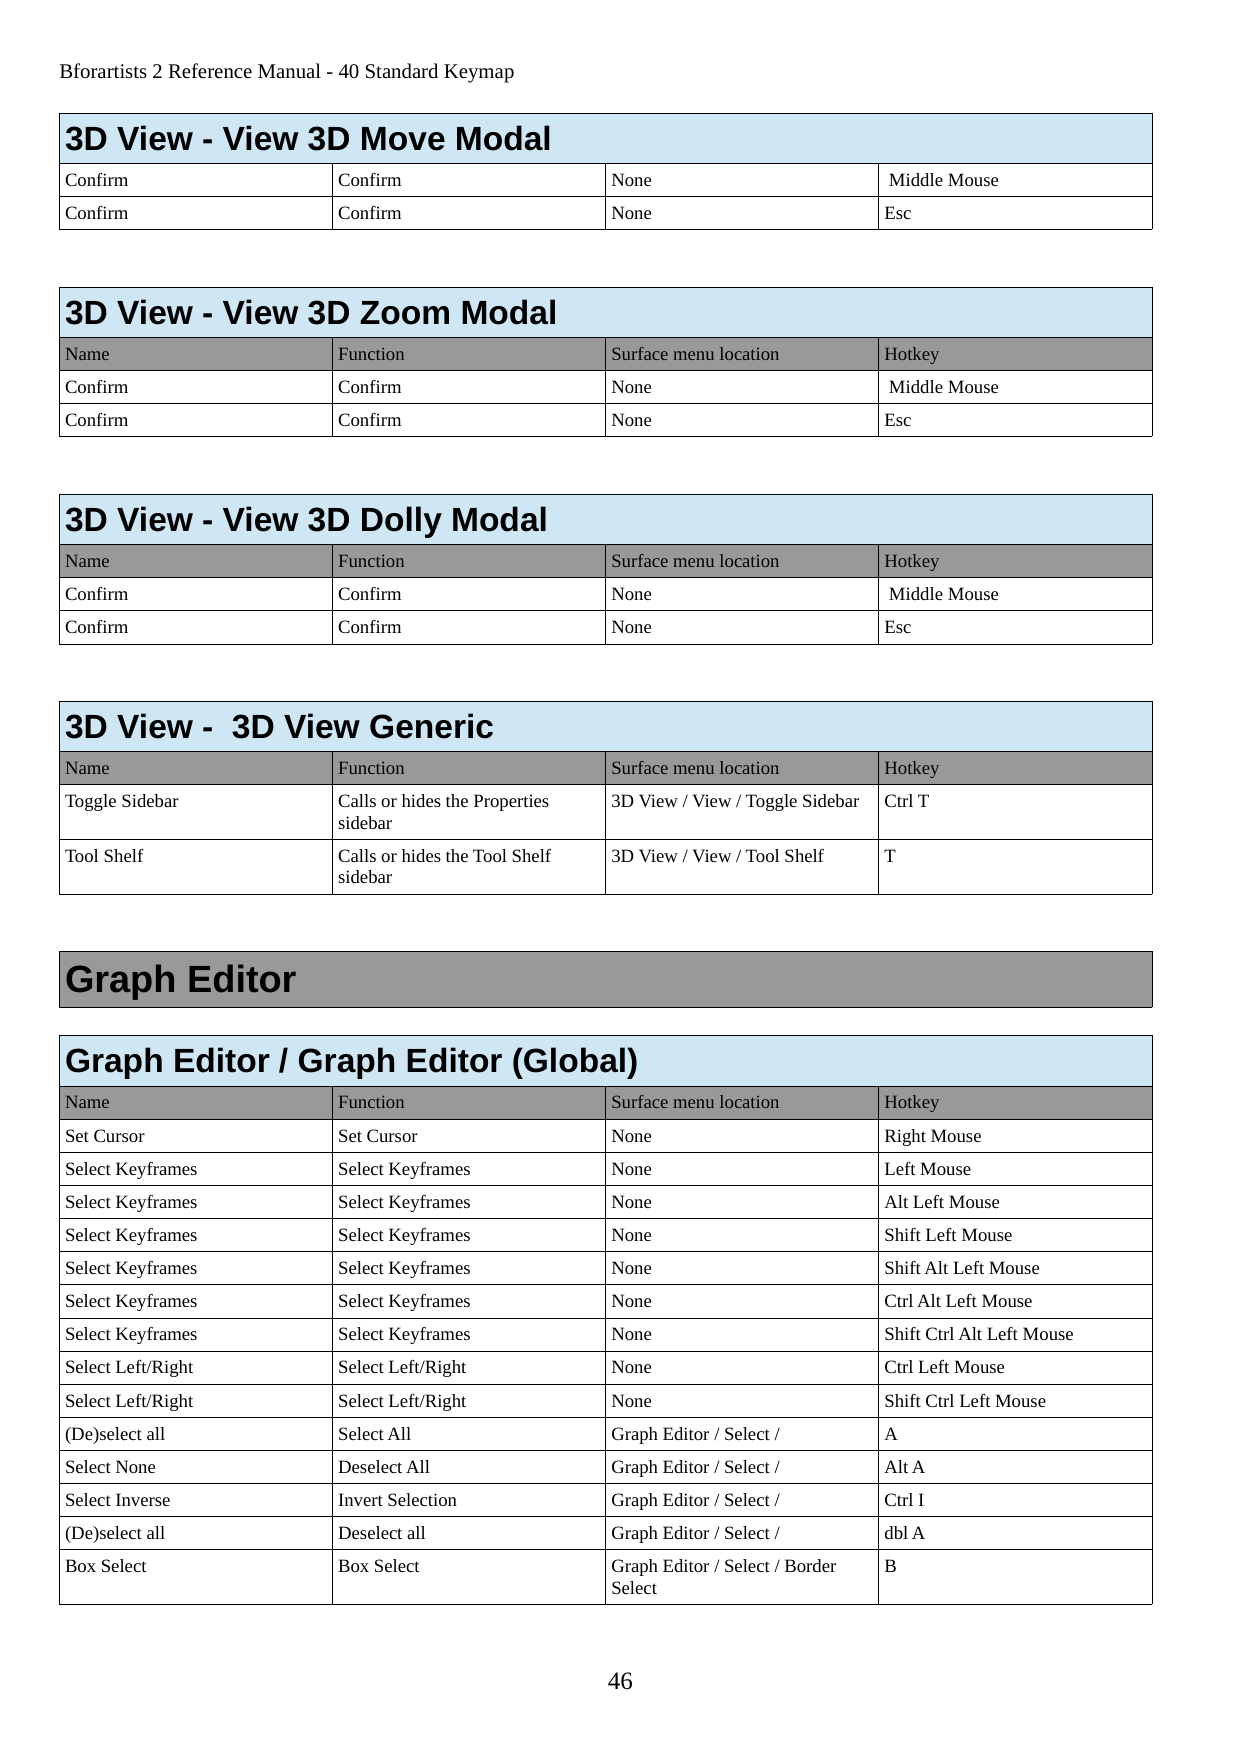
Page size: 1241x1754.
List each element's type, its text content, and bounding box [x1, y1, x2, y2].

table_cell Graph Editor / Select / [606, 1484, 878, 1516]
table_cell Surface menu location [606, 338, 878, 370]
table_cell Ctrl Left Mouse [879, 1352, 1152, 1384]
table_cell Ctrl T [879, 785, 1152, 839]
table_cell Toggle Sidebar [60, 785, 332, 839]
table_cell Middle Mouse [879, 578, 1152, 610]
table_cell Select Keyframes [60, 1153, 332, 1185]
table_cell (De)select all [60, 1517, 332, 1549]
table_cell Set Cursor [333, 1120, 605, 1152]
table_cell Confirm [333, 578, 605, 610]
table_cell Confirm [333, 164, 605, 196]
table_cell None [606, 1285, 878, 1317]
table_header 3D View - View 3D Dolly Modal [60, 495, 1152, 544]
table_cell Hotkey [879, 752, 1152, 784]
table_cell Confirm [333, 371, 605, 403]
table_cell None [606, 404, 878, 436]
table_cell Select Keyframes [60, 1285, 332, 1317]
table_cell 3D View / View / Tool Shelf [606, 840, 878, 894]
table_cell Select Keyframes [333, 1285, 605, 1317]
table_cell Left Mouse [879, 1153, 1152, 1185]
table_cell Ctrl Alt Left Mouse [879, 1285, 1152, 1317]
table_cell Esc [879, 611, 1152, 643]
table_cell Confirm [60, 197, 332, 229]
table_cell None [606, 1120, 878, 1152]
table_cell Select Keyframes [333, 1252, 605, 1284]
table_cell Select Left/Right [333, 1385, 605, 1417]
table_cell Select Keyframes [60, 1319, 332, 1351]
table_header 3D View - 3D View Generic [60, 702, 1152, 751]
table_cell Deselect All [333, 1451, 605, 1483]
table_cell Shift Ctrl Alt Left Mouse [879, 1319, 1152, 1351]
table_cell Surface menu location [606, 545, 878, 577]
table_cell Tool Shelf [60, 840, 332, 894]
table_cell Select Keyframes [333, 1219, 605, 1251]
table_cell Graph Editor / Select / Border Select [606, 1550, 878, 1604]
table_header Graph Editor / Graph Editor (Global) [60, 1036, 1152, 1086]
table_cell Box Select [60, 1550, 332, 1604]
table_cell Confirm [60, 164, 332, 196]
table_cell None [606, 611, 878, 643]
table_cell Select Left/Right [60, 1385, 332, 1417]
table_cell Name [60, 338, 332, 370]
table_cell A [879, 1418, 1152, 1450]
table_cell Ctrl I [879, 1484, 1152, 1516]
table_cell Shift Left Mouse [879, 1219, 1152, 1251]
table_cell None [606, 578, 878, 610]
table_cell Shift Alt Left Mouse [879, 1252, 1152, 1284]
table_cell T [879, 840, 1152, 894]
table_cell None [606, 1352, 878, 1384]
table_cell None [606, 1319, 878, 1351]
table_cell Box Select [333, 1550, 605, 1604]
table_cell Select Left/Right [60, 1352, 332, 1384]
table_cell Graph Editor / Select / [606, 1517, 878, 1549]
table_cell Set Cursor [60, 1120, 332, 1152]
table_cell Select Keyframes [60, 1186, 332, 1218]
table_cell Confirm [333, 404, 605, 436]
table_cell Confirm [60, 578, 332, 610]
table_cell Hotkey [879, 1087, 1152, 1119]
table_cell Shift Ctrl Left Mouse [879, 1385, 1152, 1417]
table_cell Select Left/Right [333, 1352, 605, 1384]
table_cell Name [60, 1087, 332, 1119]
table_cell Graph Editor / Select / [606, 1451, 878, 1483]
table_cell None [606, 1219, 878, 1251]
table_cell 3D View / View / Toggle Sidebar [606, 785, 878, 839]
table_cell None [606, 1252, 878, 1284]
table_cell Right Mouse [879, 1120, 1152, 1152]
table_cell Calls or hides the Properties sidebar [333, 785, 605, 839]
table_cell Name [60, 752, 332, 784]
table_cell Surface menu location [606, 1087, 878, 1119]
table_cell Name [60, 545, 332, 577]
table_cell Function [333, 752, 605, 784]
table_cell Select Inverse [60, 1484, 332, 1516]
table_cell Hotkey [879, 338, 1152, 370]
table_cell Confirm [333, 197, 605, 229]
table_header 3D View - View 3D Zoom Modal [60, 288, 1152, 337]
table_cell Confirm [60, 371, 332, 403]
table_cell Esc [879, 404, 1152, 436]
table_cell Confirm [60, 404, 332, 436]
table_cell Deselect all [333, 1517, 605, 1549]
table_cell (De)select all [60, 1418, 332, 1450]
table_header Graph Editor [60, 952, 1152, 1007]
table_cell None [606, 164, 878, 196]
table_cell Alt A [879, 1451, 1152, 1483]
table_cell Select Keyframes [333, 1319, 605, 1351]
table_cell Confirm [333, 611, 605, 643]
table_cell Invert Selection [333, 1484, 605, 1516]
table_cell B [879, 1550, 1152, 1604]
table_cell Select Keyframes [60, 1219, 332, 1251]
table_cell Confirm [60, 611, 332, 643]
table_cell Hotkey [879, 545, 1152, 577]
table_cell Middle Mouse [879, 371, 1152, 403]
table_cell None [606, 197, 878, 229]
table_cell Select Keyframes [333, 1186, 605, 1218]
table_cell Esc [879, 197, 1152, 229]
table_cell Select None [60, 1451, 332, 1483]
table_cell Select Keyframes [60, 1252, 332, 1284]
table_cell Function [333, 338, 605, 370]
table_cell None [606, 1385, 878, 1417]
table_cell Select Keyframes [333, 1153, 605, 1185]
table_cell None [606, 1153, 878, 1185]
table_cell dbl A [879, 1517, 1152, 1549]
table_cell Alt Left Mouse [879, 1186, 1152, 1218]
table_cell Function [333, 545, 605, 577]
table_cell Graph Editor / Select / [606, 1418, 878, 1450]
table_cell Function [333, 1087, 605, 1119]
table_cell Surface menu location [606, 752, 878, 784]
table_cell None [606, 371, 878, 403]
table_cell None [606, 1186, 878, 1218]
table_header 3D View - View 3D Move Modal [60, 114, 1152, 163]
table_cell Select All [333, 1418, 605, 1450]
table_cell Middle Mouse [879, 164, 1152, 196]
table_cell Calls or hides the Tool Shelf sidebar [333, 840, 605, 894]
